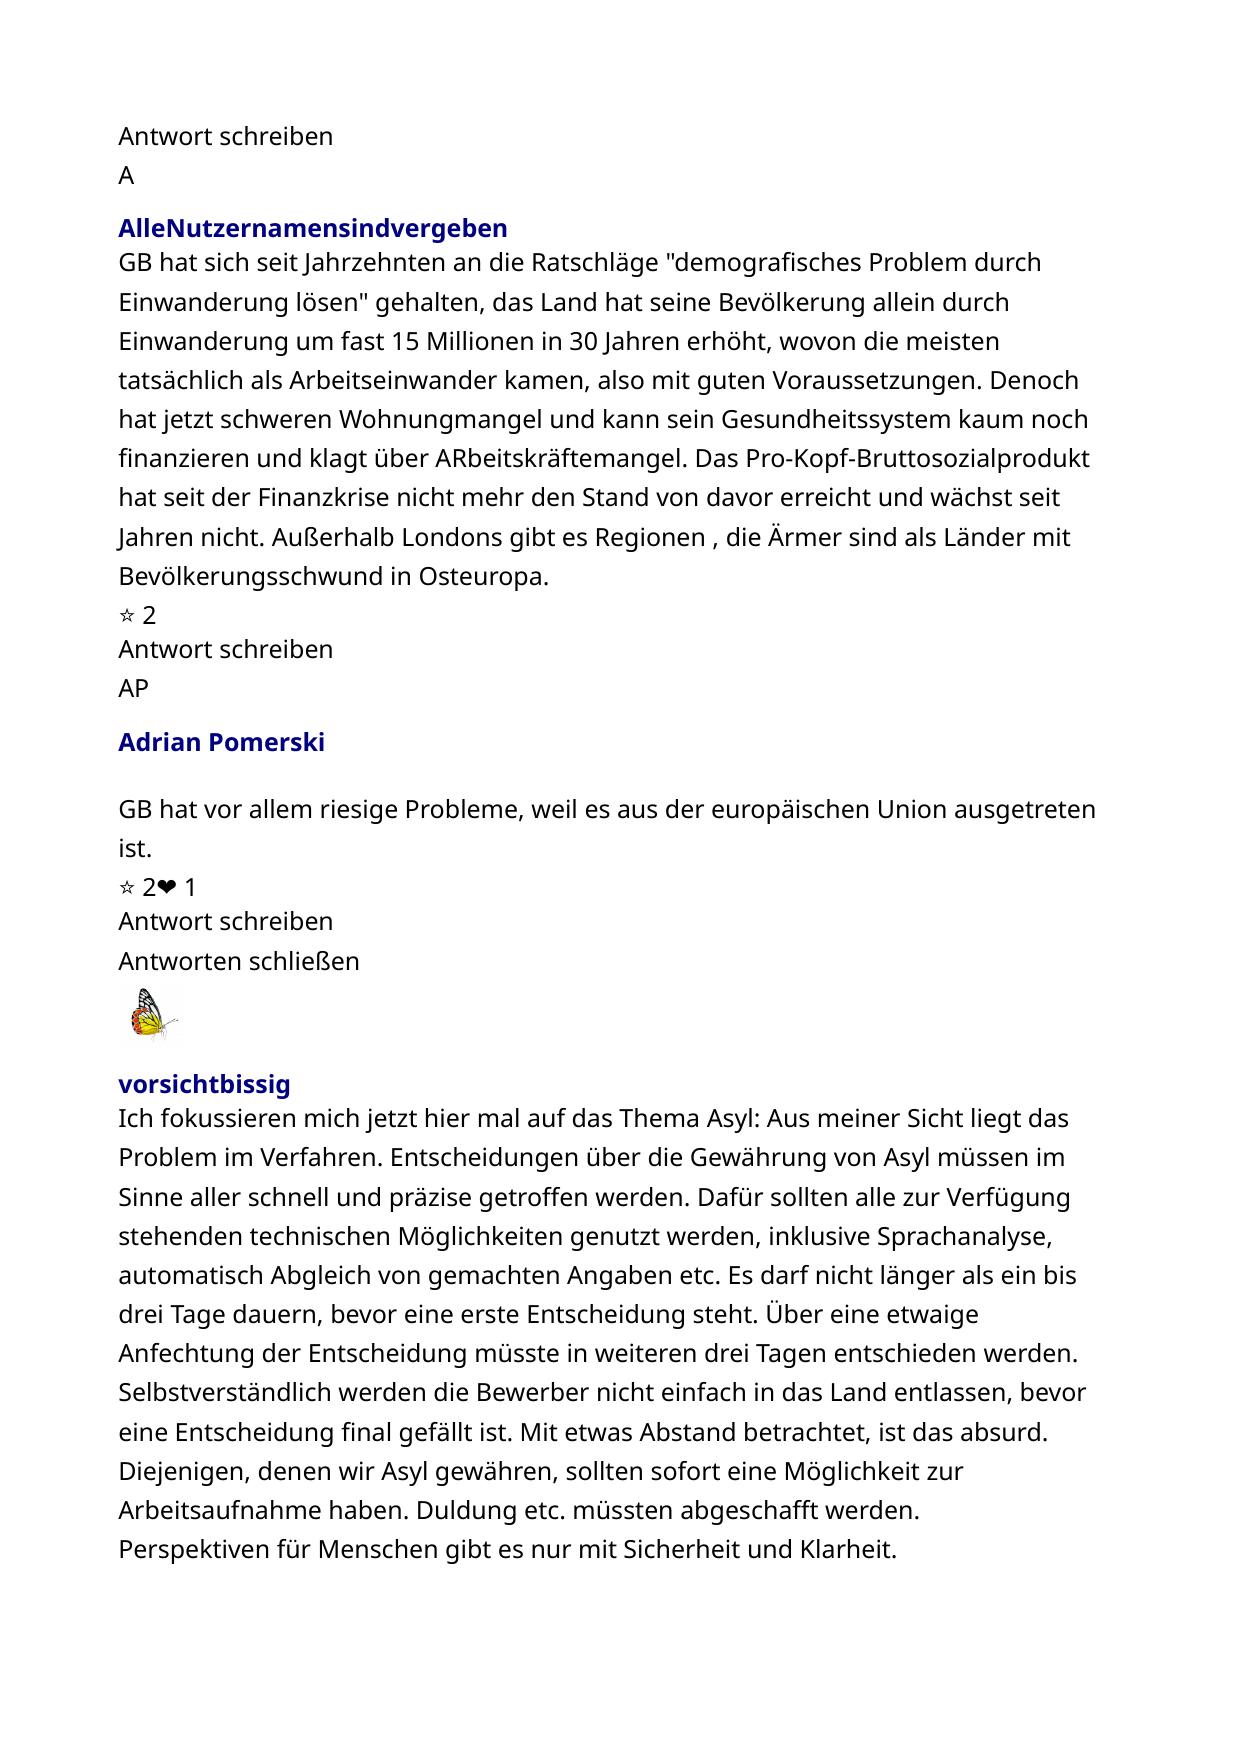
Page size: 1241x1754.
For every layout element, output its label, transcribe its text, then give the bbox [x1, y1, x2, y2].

text ⭐️ 2 [118, 598, 1122, 632]
text GB hat sich seit Jahrzehnten an die Ratschläge "demografisches Problem durch Einwanderung lösen" gehalten, das Land hat seine Bevölkerung allein durch Einwanderung um fast 15 Millionen in 30 Jahren erhöht, wovon die meisten tatsächlich als Arbeitseinwander kamen, also mit guten Voraussetzungen. Denoch hat jetzt schweren Wohnungmangel und kann sein Gesundheitssystem kaum noch finanzieren und klagt über ARbeitskräftemangel. Das Pro-Kopf-Bruttosozialprodukt hat seit der Finanzkrise nicht mehr den Stand von davor erreicht und wächst seit Jahren nicht. Außerhalb Londons gibt es Regionen , die Ärmer sind als Länder mit Bevölkerungsschwund in Osteuropa. [118, 245, 1122, 592]
text AP [118, 671, 1122, 705]
subtitle vorsichtbissig [118, 1067, 1122, 1101]
text ⭐️ 2❤️ 1 [118, 870, 1122, 904]
text Antwort schreiben [118, 118, 1122, 152]
text Perspektiven für Menschen gibt es nur mit Sicherheit und Klarheit. [118, 1532, 1122, 1566]
text Antwort schreiben [118, 632, 1122, 666]
text Diejenigen, denen wir Asyl gewähren, sollten sofort eine Möglichkeit zur Arbeitsaufnahme haben. Duldung etc. müssten abgeschafft werden. [118, 1453, 1122, 1527]
text Selbstverständlich werden die Bewerber nicht einfach in das Land entlassen, bevor eine Entscheidung final gefällt ist. Mit etwas Abstand betrachtet, ist das absurd. [118, 1375, 1122, 1448]
picture [118, 982, 184, 1048]
text Antworten schließen [118, 943, 1122, 977]
text GB hat vor allem riesige Probleme, weil es aus der europäischen Union ausgetreten ist. [118, 792, 1122, 865]
subtitle Adrian Pomerski [118, 724, 1122, 759]
text Ich fokussieren mich jetzt hier mal auf das Thema Asyl: Aus meiner Sicht liegt das Problem im Verfahren. Entscheidungen über die Gewährung von Asyl müssen im Sinne aller schnell und präzise getroffen werden. Dafür sollten alle zur Verfügung stehenden technischen Möglichkeiten genutzt werden, inklusive Sprachanalyse, automatisch Abgleich von gemachten Angaben etc. Es darf nicht länger als ein bis drei Tage dauern, bevor eine erste Entscheidung steht. Über eine etwaige Anfechtung der Entscheidung müsste in weiteren drei Tagen entschieden werden. [118, 1101, 1122, 1370]
text Antwort schreiben [118, 904, 1122, 938]
text A [118, 157, 1122, 191]
subtitle AlleNutzernamensindvergeben [118, 211, 1122, 245]
